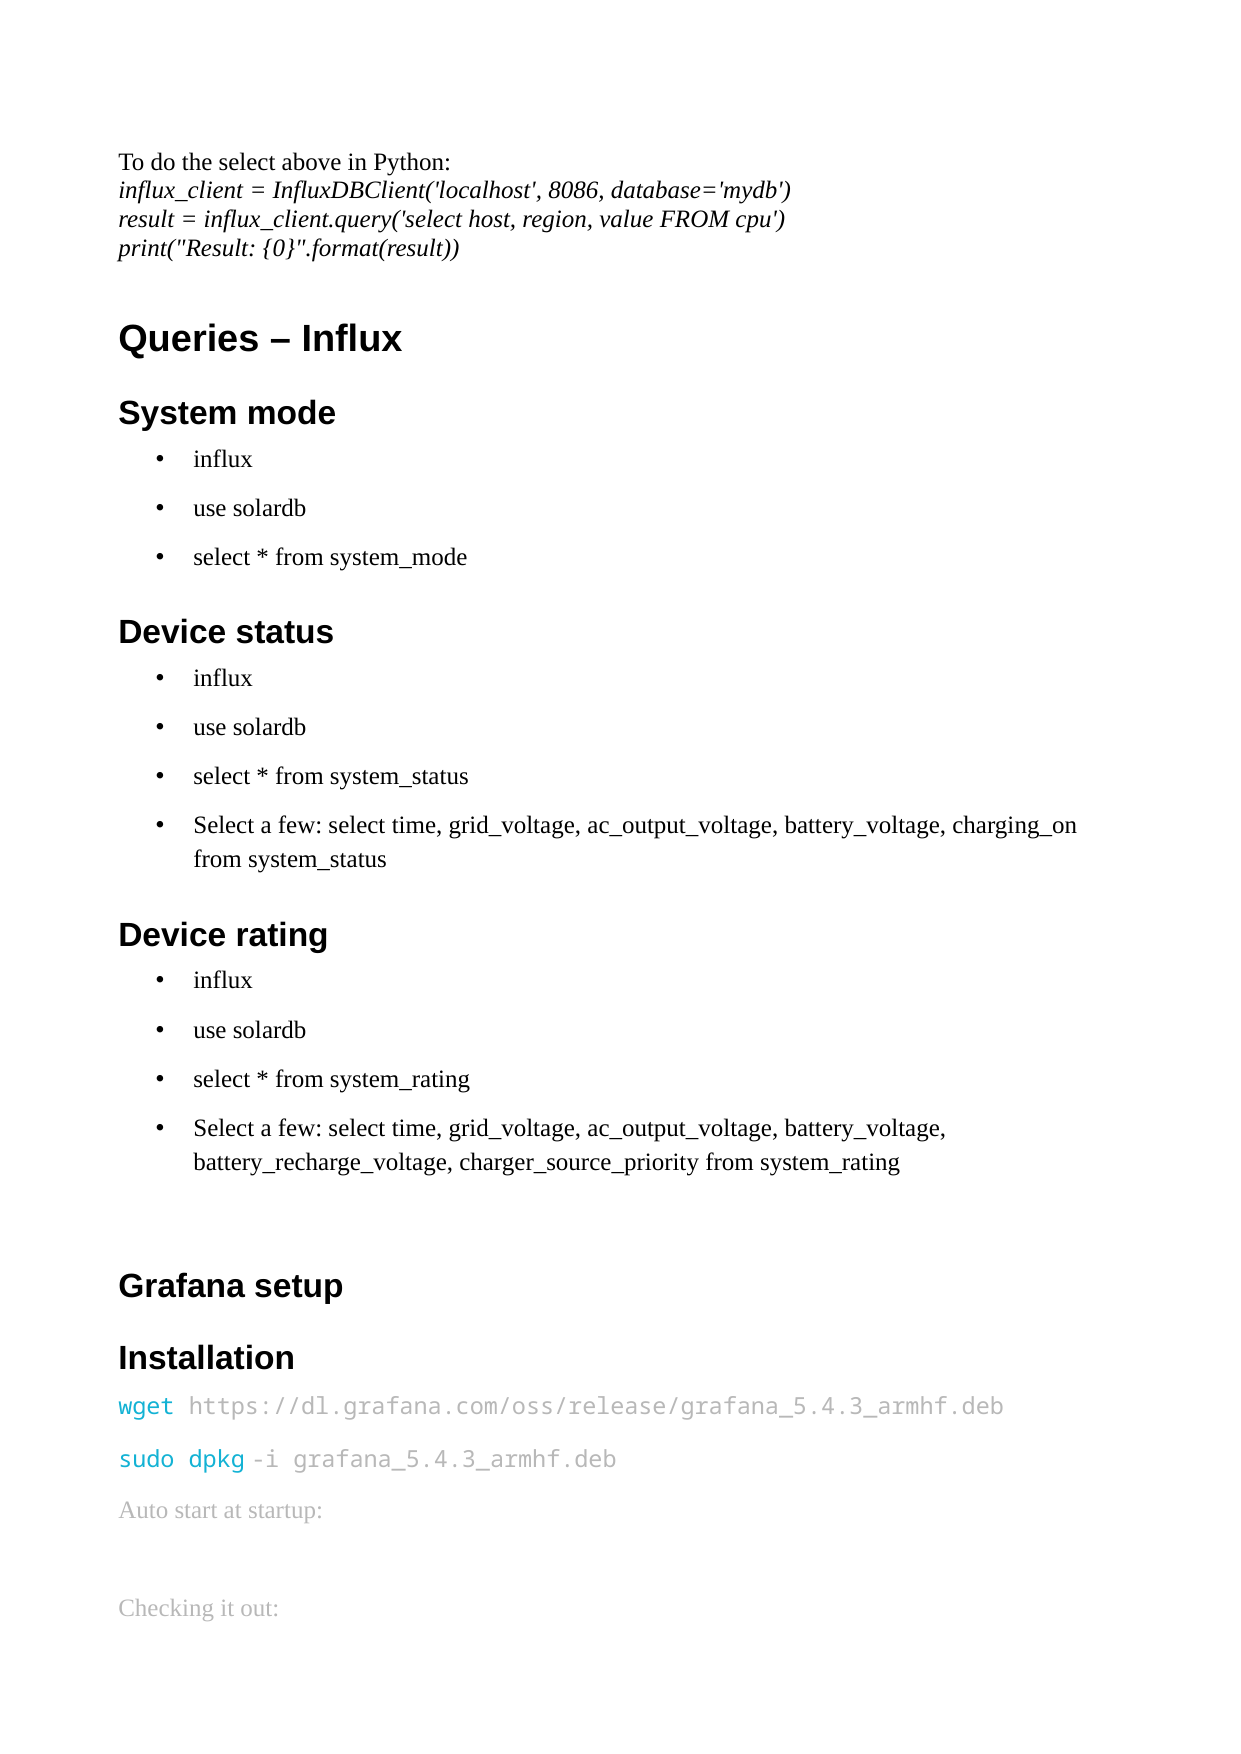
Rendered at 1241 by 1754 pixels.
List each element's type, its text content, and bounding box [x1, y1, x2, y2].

list influx [156, 444, 1122, 472]
list Select a few: select time, grid_voltage, ac_output_voltage, battery_voltage, battery_recharge_voltage, charger_source_priority from system_rating [156, 1113, 1122, 1176]
subtitle Installation [118, 1338, 1122, 1377]
list influx [156, 966, 1122, 994]
text print("Result: {0}".format(result)) [118, 233, 1122, 262]
subtitle Device status [118, 612, 1122, 650]
list select * from system_rating [156, 1064, 1122, 1092]
text To do the select above in Python: [118, 147, 1122, 176]
text result = influx_client.query('select host, region, value FROM cpu') [118, 204, 1122, 233]
text sudo dpkg -i grafana_5.4.3_armhf.deb [118, 1442, 1122, 1474]
subtitle Device rating [118, 914, 1122, 953]
text Auto start at startup: [118, 1495, 1122, 1524]
subtitle Grafana setup [118, 1266, 1122, 1305]
list Select a few: select time, grid_voltage, ac_output_voltage, battery_voltage, charging_on from system_status [156, 810, 1122, 873]
list use solardb [156, 1015, 1122, 1043]
text Checking it out: [118, 1593, 1122, 1622]
text wget https://dl.grafana.com/oss/release/grafana_5.4.3_armhf.deb [118, 1389, 1122, 1421]
list use solardb [156, 712, 1122, 741]
subtitle System mode [118, 393, 1122, 431]
list select * from system_mode [156, 542, 1122, 571]
subtitle Queries – Influx [118, 316, 1122, 359]
list influx [156, 663, 1122, 692]
text influx_client = InfluxDBClient('localhost', 8086, database='mydb') [118, 176, 1122, 204]
list use solardb [156, 493, 1122, 522]
list select * from system_status [156, 761, 1122, 790]
